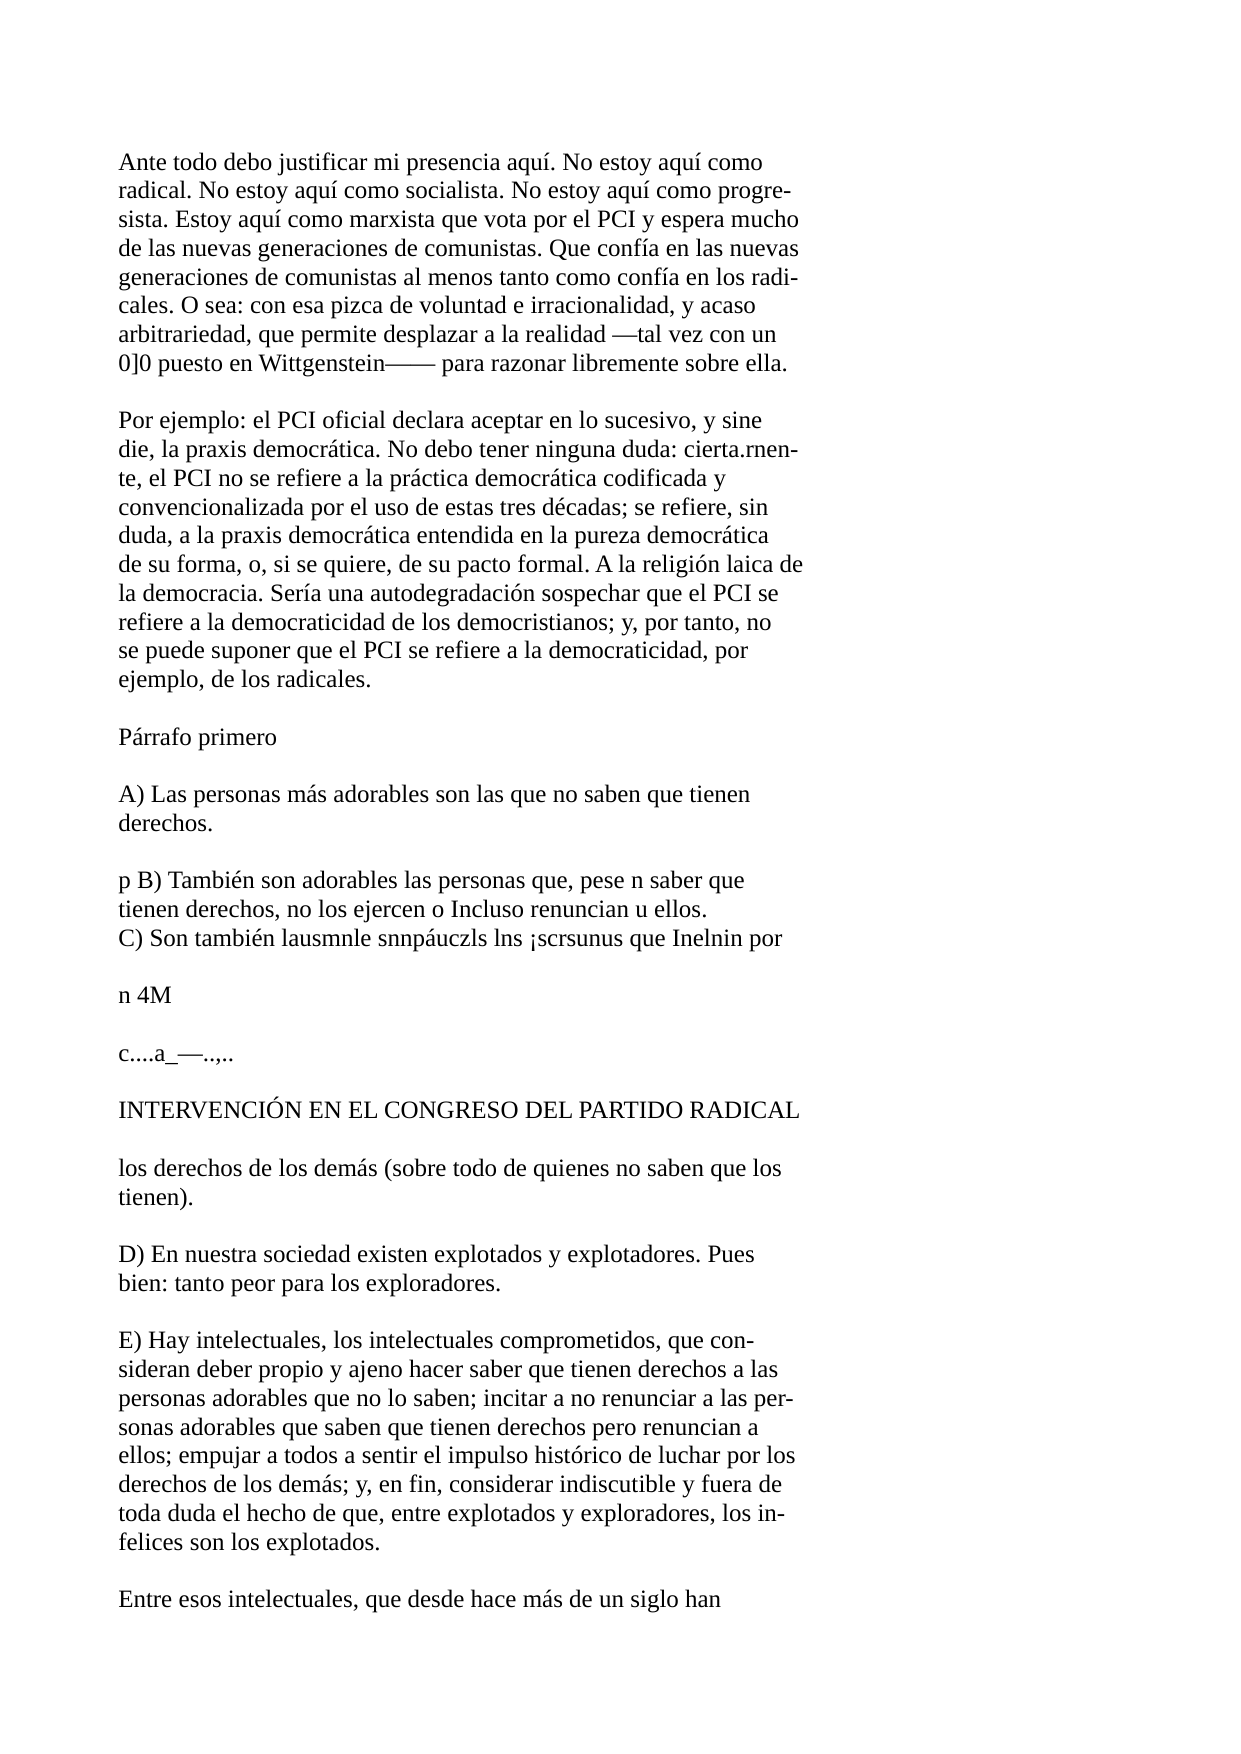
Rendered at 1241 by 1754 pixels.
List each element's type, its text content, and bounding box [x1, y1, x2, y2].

text convencionalizada por el uso de estas tres décadas; se refiere, sin [118, 492, 1122, 521]
text de su forma, o, si se quiere, de su pacto formal. A la religión laica de [118, 549, 1122, 578]
text cales. O sea: con esa pizca de voluntad e irracionalidad, y acaso [118, 291, 1122, 319]
text C) Son también lausmnle snnpáuczls lns ¡scrsunus que Inelnin por [118, 923, 1122, 952]
text se puede suponer que el PCI se refiere a la democraticidad, por [118, 636, 1122, 664]
text ellos; empujar a todos a sentir el impulso histórico de luchar por los [118, 1441, 1122, 1469]
text bien: tanto peor para los exploradores. [118, 1268, 1122, 1297]
text sonas adorables que saben que tienen derechos pero renuncian a [118, 1412, 1122, 1441]
text tienen). [118, 1182, 1122, 1211]
text INTERVENCIÓN EN EL CONGRESO DEL PARTIDO RADICAL [118, 1096, 1122, 1124]
text toda duda el hecho de que, entre explotados y exploradores, los in- [118, 1498, 1122, 1527]
text generaciones de comunistas al menos tanto como confía en los radi- [118, 262, 1122, 291]
text te, el PCI no se refiere a la práctica democrática codificada y [118, 463, 1122, 492]
text E) Hay intelectuales, los intelectuales comprometidos, que con- [118, 1326, 1122, 1354]
text n 4M [118, 981, 1122, 1009]
text de las nuevas generaciones de comunistas. Que confía en las nuevas [118, 233, 1122, 262]
text la democracia. Sería una autodegradación sospechar que el PCI se [118, 578, 1122, 607]
text Ante todo debo justificar mi presencia aquí. No estoy aquí como [118, 147, 1122, 176]
text die, la praxis democrática. No debo tener ninguna duda: cierta.rnen- [118, 434, 1122, 463]
text felices son los explotados. [118, 1527, 1122, 1556]
text personas adorables que no lo saben; incitar a no renunciar a las per- [118, 1383, 1122, 1412]
text 0]0 puesto en Wittgenstein—— para razonar libremente sobre ella. [118, 348, 1122, 377]
text derechos. [118, 808, 1122, 837]
text D) En nuestra sociedad existen explotados y explotadores. Pues [118, 1239, 1122, 1268]
text ejemplo, de los radicales. [118, 664, 1122, 693]
text Por ejemplo: el PCI oficial declara aceptar en lo sucesivo, y sine [118, 406, 1122, 434]
text derechos de los demás; y, en fin, considerar indiscutible y fuera de [118, 1469, 1122, 1498]
text arbitrariedad, que permite desplazar a la realidad —tal vez con un [118, 319, 1122, 348]
text Párrafo primero [118, 722, 1122, 751]
text p B) También son adorables las personas que, pese n saber que [118, 866, 1122, 894]
text refiere a la democraticidad de los democristianos; y, por tanto, no [118, 607, 1122, 636]
text Entre esos intelectuales, que desde hace más de un siglo han [118, 1584, 1122, 1613]
text A) Las personas más adorables son las que no saben que tienen [118, 779, 1122, 808]
text sideran deber propio y ajeno hacer saber que tienen derechos a las [118, 1354, 1122, 1383]
text radical. No estoy aquí como socialista. No estoy aquí como progre- [118, 176, 1122, 204]
text sista. Estoy aquí como marxista que vota por el PCI y espera mucho [118, 204, 1122, 233]
text duda, a la praxis democrática entendida en la pureza democrática [118, 521, 1122, 549]
text tienen derechos, no los ejercen o Incluso renuncian u ellos. [118, 894, 1122, 923]
text los derechos de los demás (sobre todo de quienes no saben que los [118, 1153, 1122, 1182]
text c....a_—..,.. [118, 1038, 1122, 1067]
